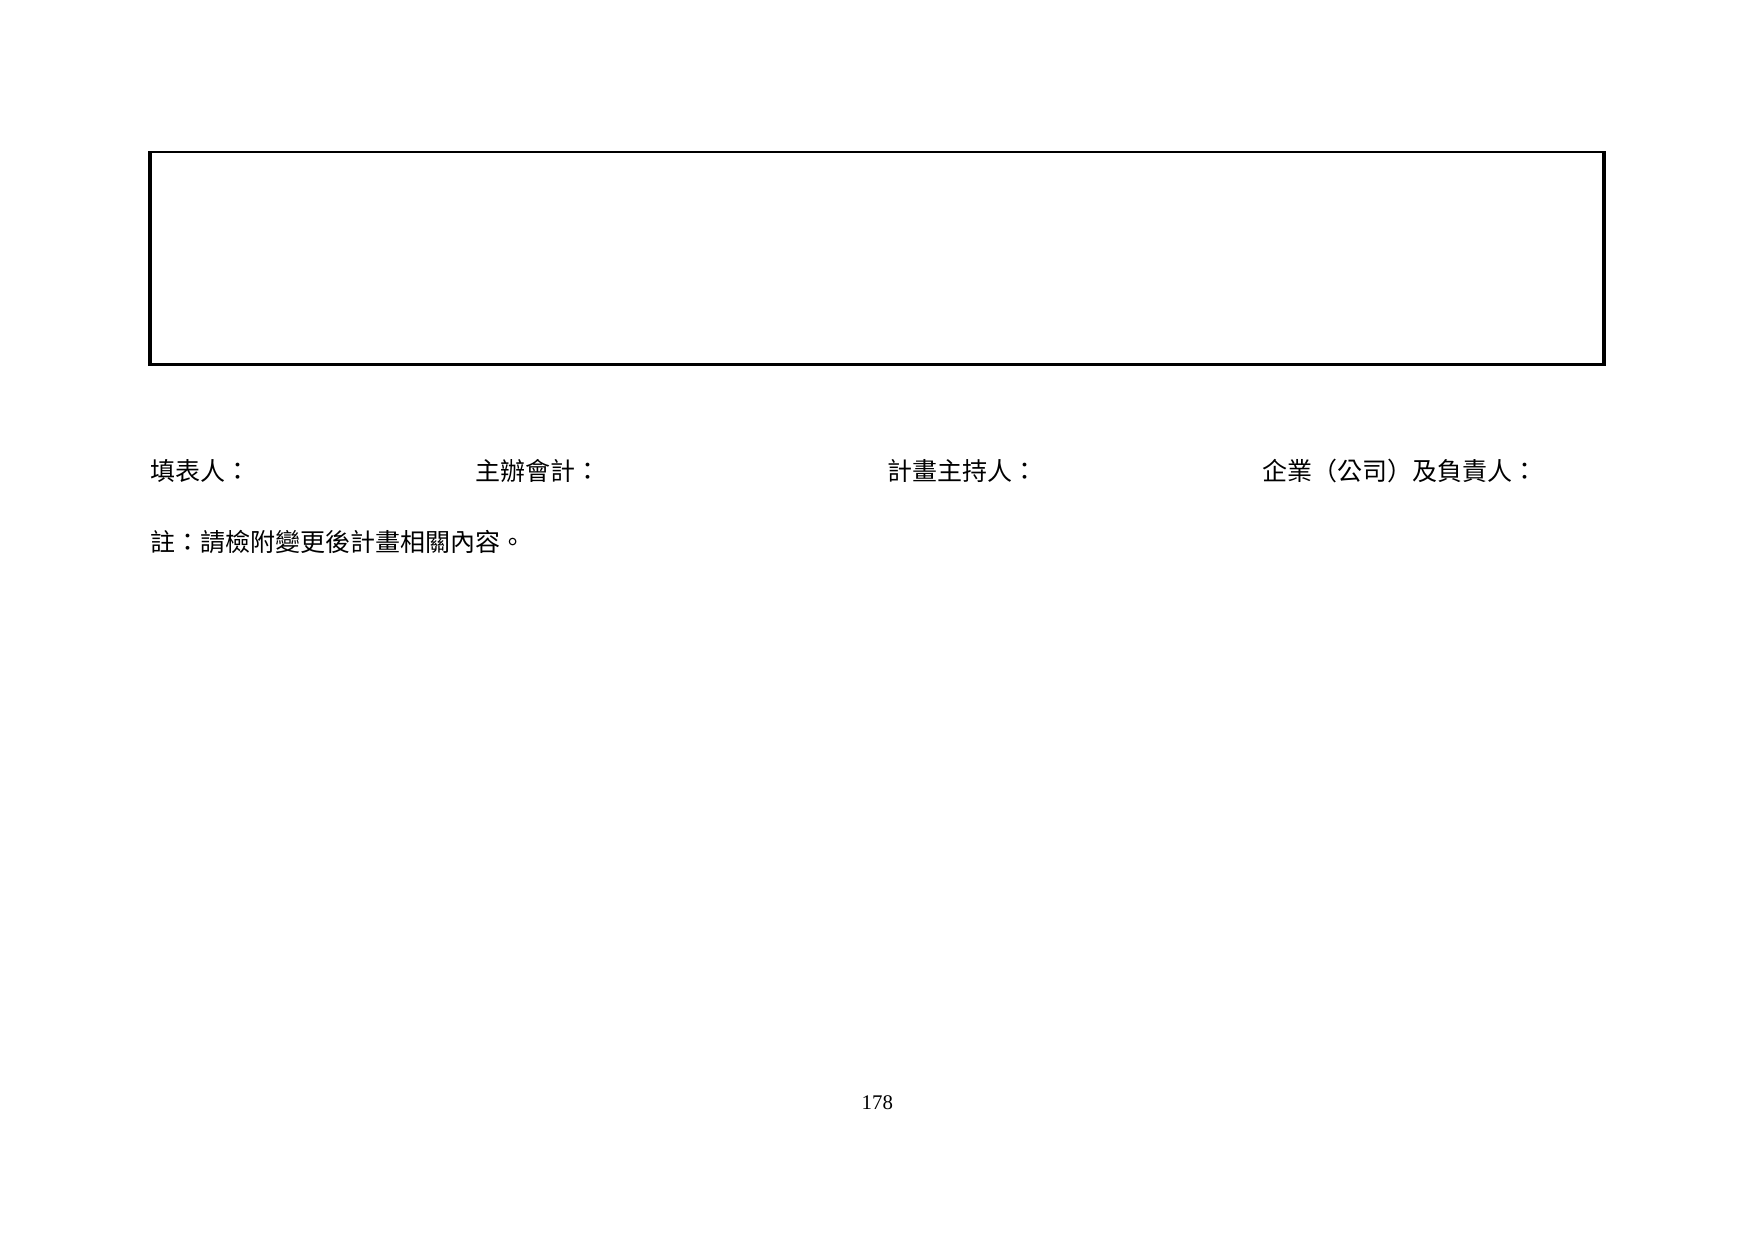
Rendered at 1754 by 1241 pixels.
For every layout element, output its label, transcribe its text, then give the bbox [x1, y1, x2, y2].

text 註：請檢附變更後計畫相關內容。 [150, 499, 1604, 561]
text 填表人： 主辦會計： 計畫主持人： 企業（公司）及負責人： [150, 428, 1604, 491]
table_cell [152, 153, 1602, 362]
